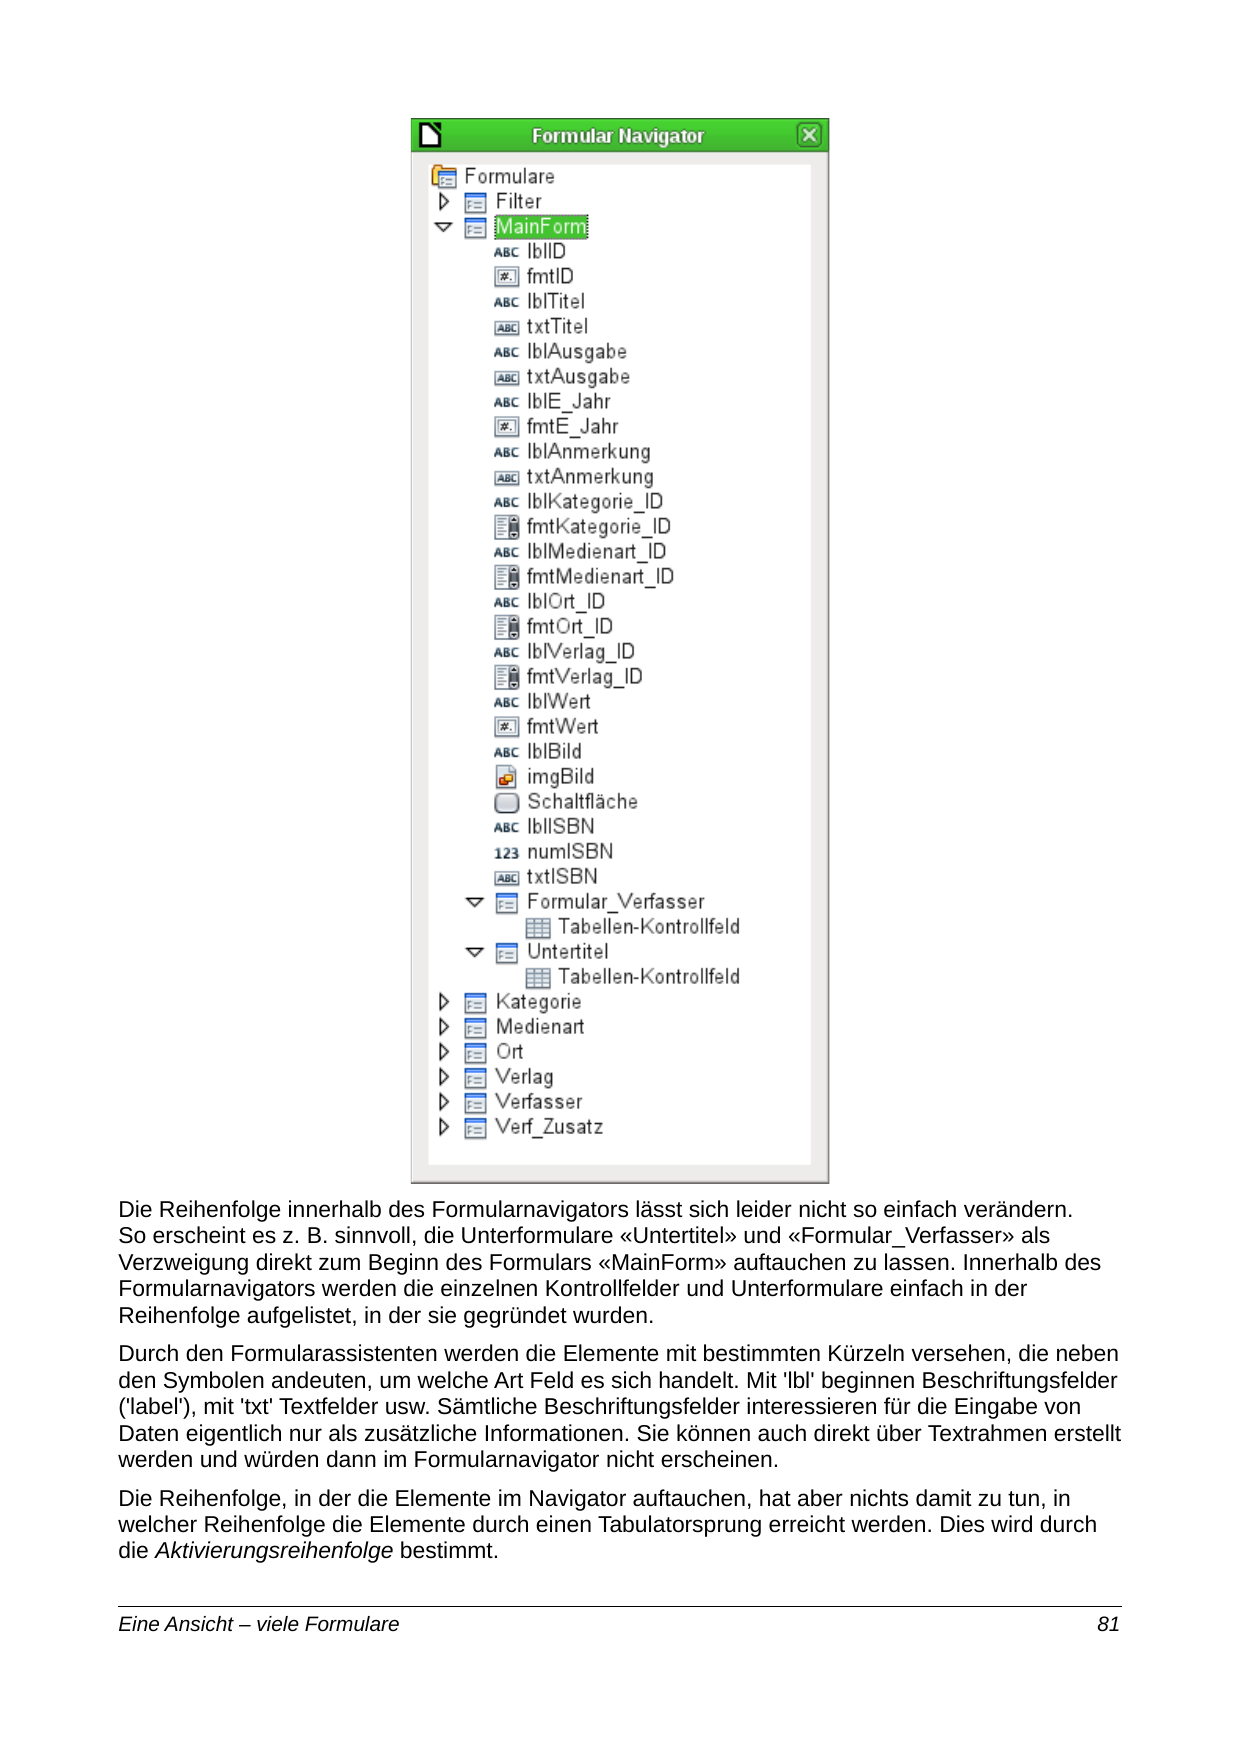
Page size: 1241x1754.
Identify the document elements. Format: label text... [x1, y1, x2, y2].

text Die Reihenfolge innerhalb des Formularnavigators lässt sich leider nicht so einfach verändern. So erscheint es z. B. sinnvoll, die Unterformulare «Untertitel» und «Formular_Verfasser» als Verzweigung direkt zum Beginn des Formulars «MainForm» auftauchen zu lassen. Innerhalb des Formularnavigators werden die einzelnen Kontrollfelder und Unterformulare einfach in der Reihenfolge aufgelistet, in der sie gegründet wurden. [118, 1196, 1122, 1328]
picture [410, 118, 830, 1184]
text Durch den Formularassistenten werden die Elemente mit bestimmten Kürzeln versehen, die neben den Symbolen andeuten, um welche Art Feld es sich handelt. Mit 'lbl' beginnen Beschriftungsfelder ('label'), mit 'txt' Textfelder usw. Sämtliche Beschriftungsfelder interessieren für die Eingabe von Daten eigentlich nur als zusätzliche Informationen. Sie können auch direkt über Textrahmen erstellt werden und würden dann im Formularnavigator nicht erscheinen. [118, 1340, 1122, 1472]
text Die Reihenfolge, in der die Elemente im Navigator auftauchen, hat aber nichts damit zu tun, in welcher Reihenfolge die Elemente durch einen Tabulatorsprung erreicht werden. Dies wird durch die Aktivierungsreihenfolge bestimmt. [118, 1485, 1122, 1564]
